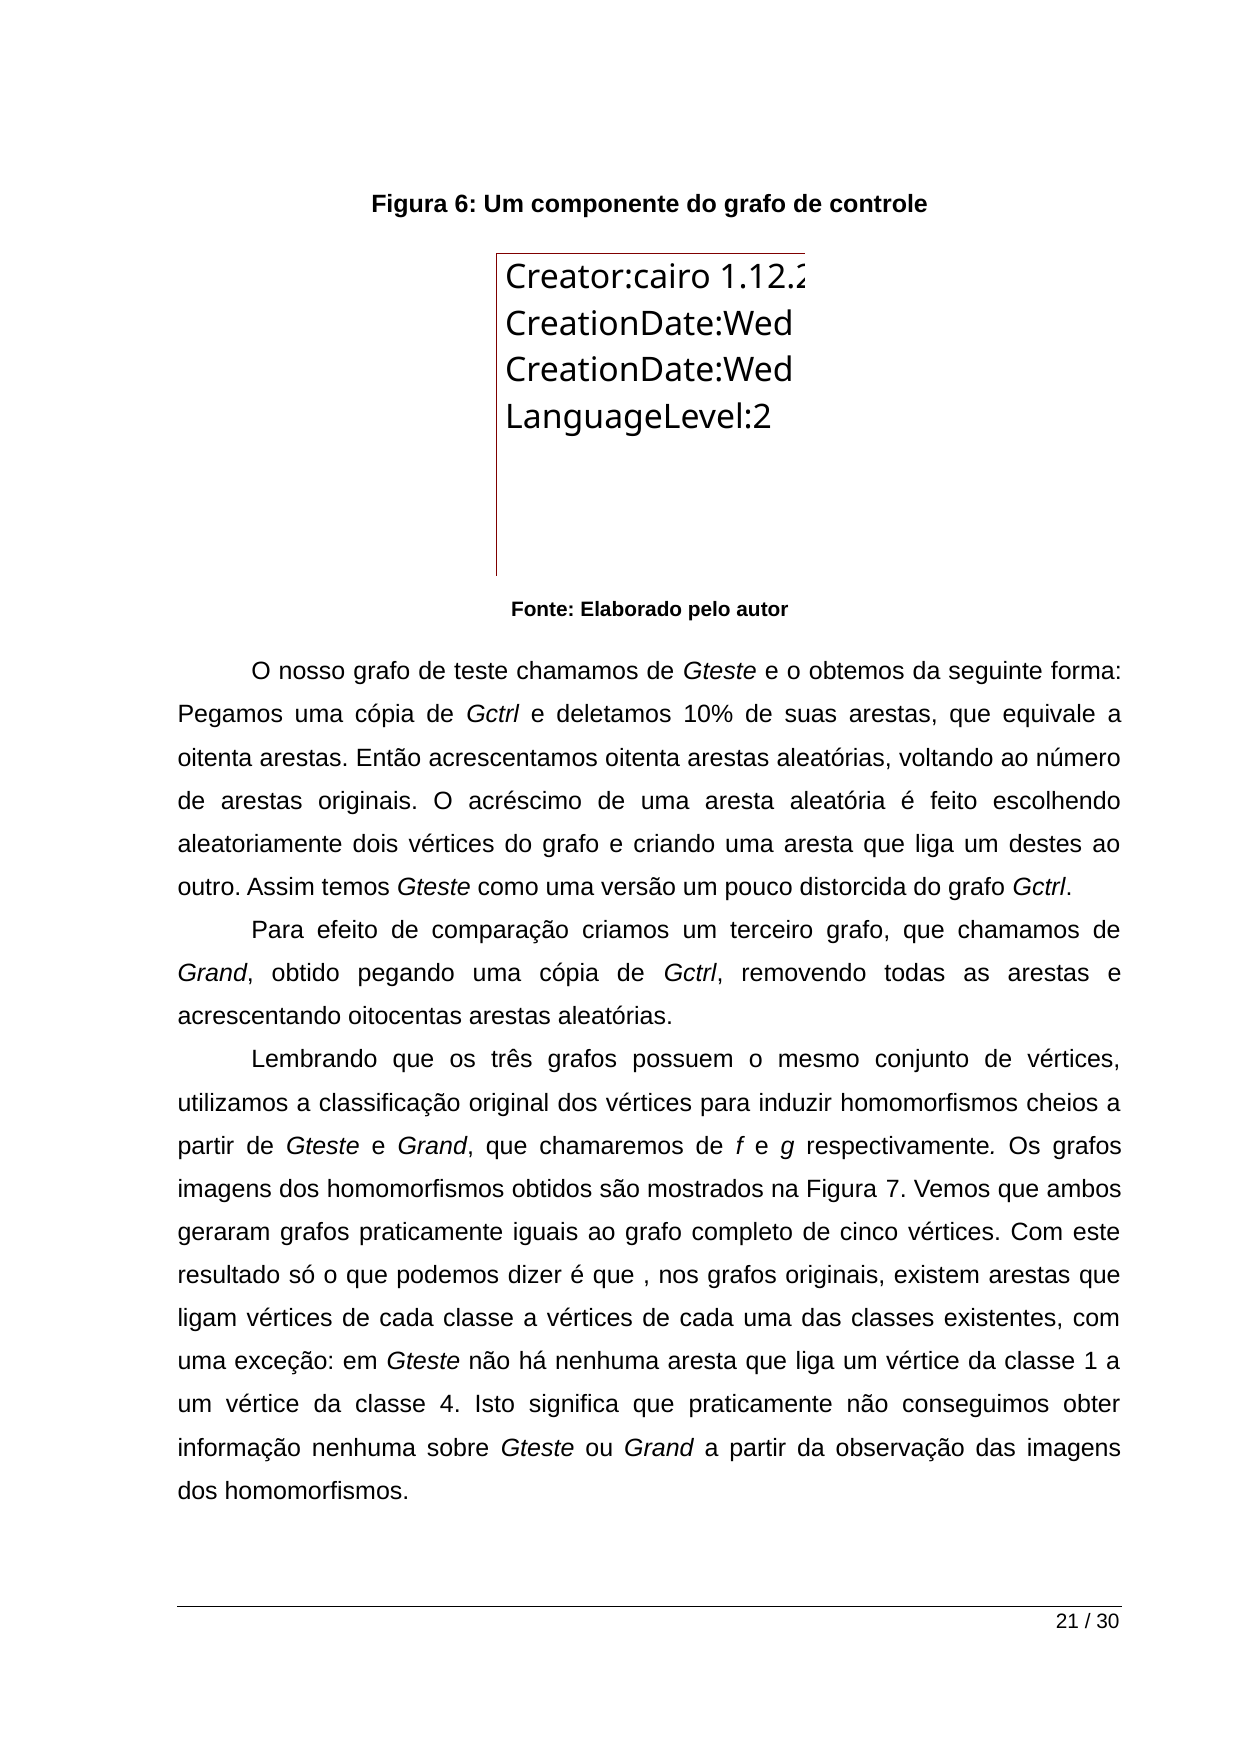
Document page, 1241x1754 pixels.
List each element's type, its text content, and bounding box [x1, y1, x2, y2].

text Figura 6: Um componente do grafo de controle [371, 189, 928, 218]
text Fonte: Elaborado pelo autor [371, 251, 928, 620]
text O nosso grafo de teste chamamos de Gteste e o obtemos da seguinte forma: Pegamos uma cópia de Gctrl e deletamos 10% de suas arestas, que equivale a oitenta arestas. Então acrescentamos oitenta arestas aleatórias, voltando ao número de arestas originais. O acréscimo de uma aresta aleatória é feito escolhendo aleatoriamente dois vértices do grafo e criando uma aresta que liga um destes ao outro. Assim temos Gteste como uma versão um pouco distorcida do grafo Gctrl. [177, 656, 1122, 901]
text Para efeito de comparação criamos um terceiro grafo, que chamamos de Grand, obtido pegando uma cópia de Gctrl, removendo todas as arestas e acrescentando oitocentas arestas aleatórias. [177, 915, 1122, 1030]
text Lembrando que os três grafos possuem o mesmo conjunto de vértices, utilizamos a classificação original dos vértices para induzir homomorfismos cheios a partir de Gteste e Grand, que chamaremos de f e g respectivamente. Os grafos imagens dos homomorfismos obtidos são mostrados na Figura 7. Vemos que ambos geraram grafos praticamente iguais ao grafo completo de cinco vértices. Com este resultado só o que podemos dizer é que , nos grafos originais, existem arestas que ligam vértices de cada classe a vértices de cada uma das classes existentes, com uma exceção: em Gteste não há nenhuma aresta que liga um vértice da classe 1 a um vértice da classe 4. Isto significa que praticamente não conseguimos obter informação nenhuma sobre Gteste ou Grand a partir da observação das imagens dos homomorfismos. [177, 1044, 1122, 1504]
